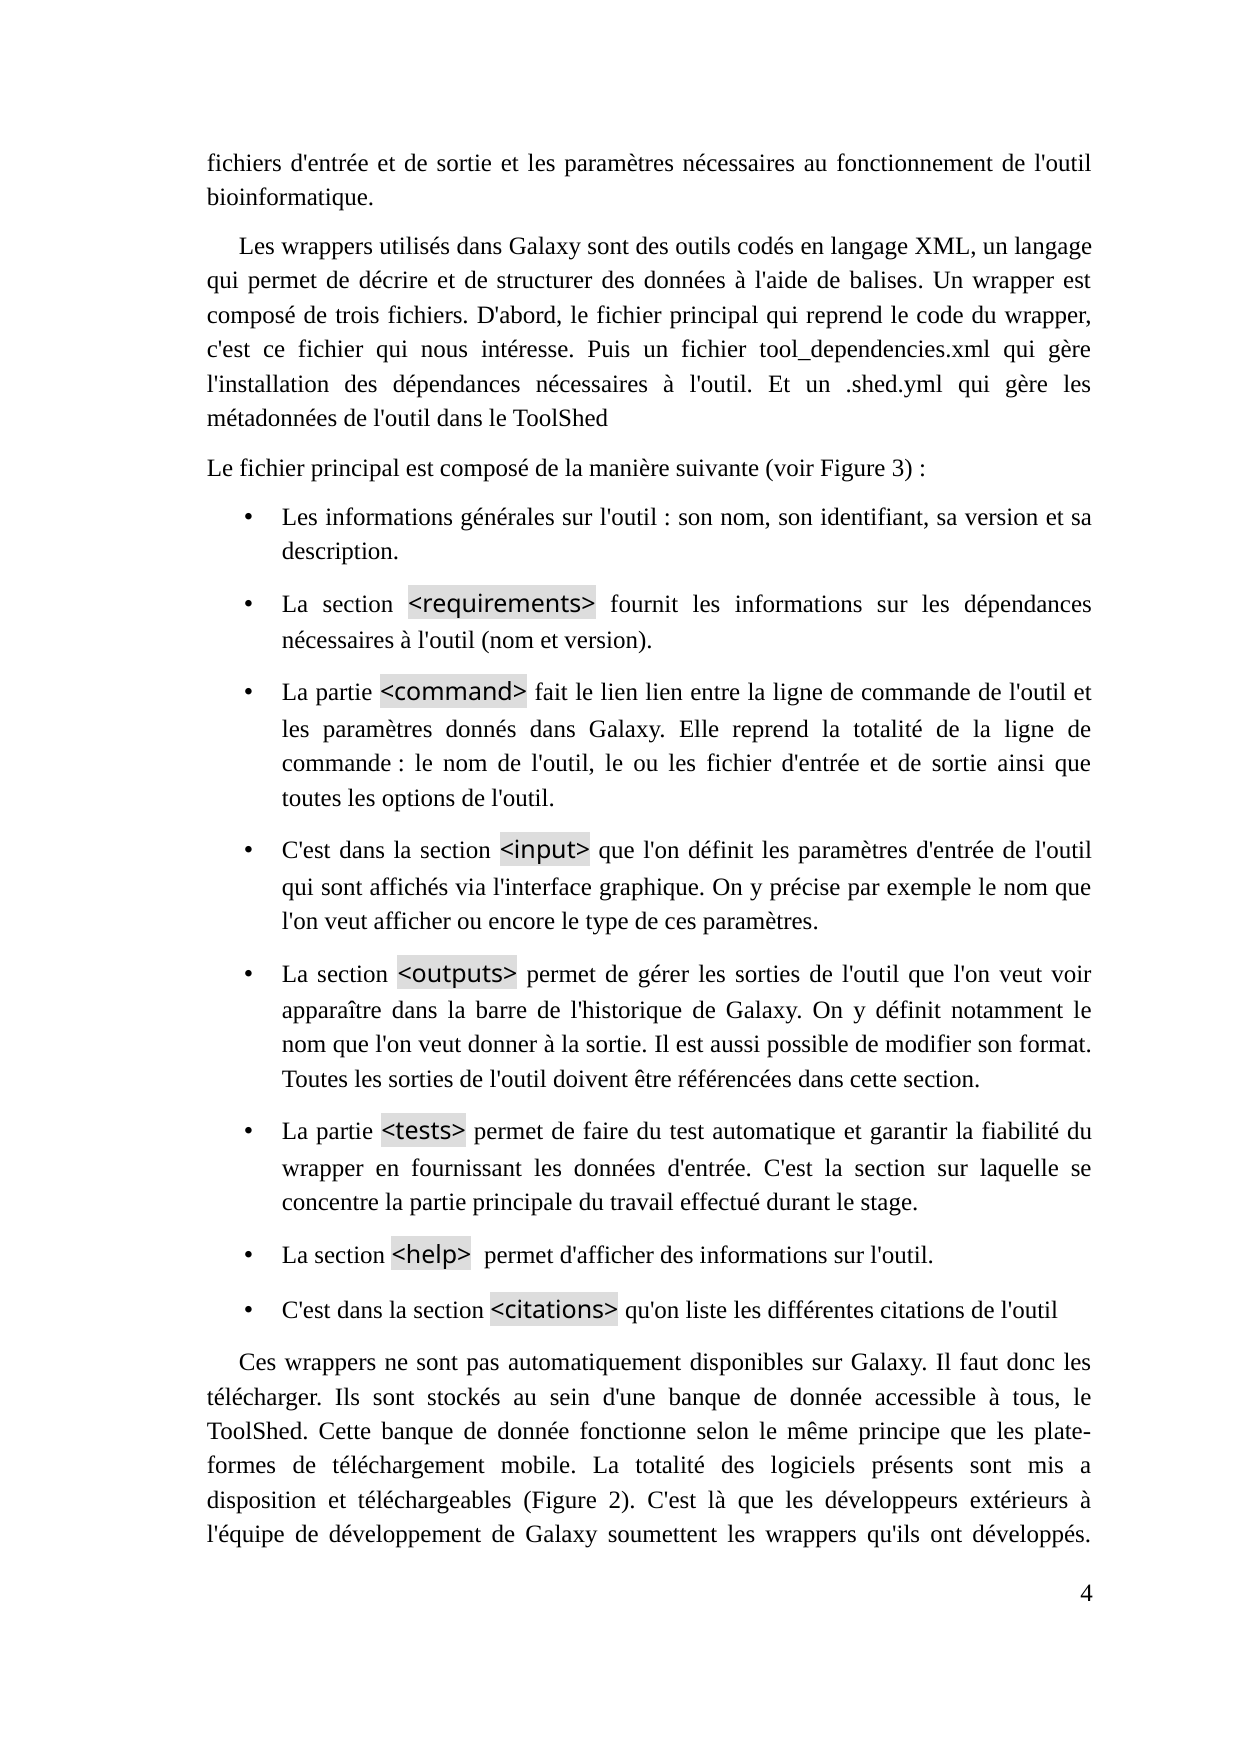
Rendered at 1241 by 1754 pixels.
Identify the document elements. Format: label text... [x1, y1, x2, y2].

text Les wrappers utilisés dans Galaxy sont des outils codés en langage XML, un langage qui permet de décrire et de structurer des données à l'aide de balises. Un wrapper est composé de trois fichiers. D'abord, le fichier principal qui reprend le code du wrapper, c'est ce fichier qui nous intéresse. Puis un fichier tool_dependencies.xml qui gère l'installation des dépendances nécessaires à l'outil. Et un .shed.yml qui gère les métadonnées de l'outil dans le ToolShed [207, 231, 1093, 432]
list C'est dans la section <input> que l'on définit les paramètres d'entrée de l'outil qui sont affichés via l'interface graphique. On y précise par exemple le nom que l'on veut afficher ou encore le type de ces paramètres. [244, 832, 1093, 935]
list La section <outputs> permet de gérer les sorties de l'outil que l'on veut voir apparaître dans la barre de l'historique de Galaxy. On y définit notamment le nom que l'on veut donner à la sortie. Il est aussi possible de modifier son format. Toutes les sorties de l'outil doivent être référencées dans cette section. [244, 955, 1093, 1093]
text Ces wrappers ne sont pas automatiquement disponibles sur Galaxy. Il faut donc les télécharger. Ils sont stockés au sein d'une banque de donnée accessible à tous, le ToolShed. Cette banque de donnée fonctionne selon le même principe que les plate-formes de téléchargement mobile. La totalité des logiciels présents sont mis a disposition et téléchargeables (Figure 2). C'est là que les développeurs extérieurs à l'équipe de développement de Galaxy soumettent les wrappers qu'ils ont développés. [207, 1347, 1093, 1548]
text Le fichier principal est composé de la manière suivante (voir Figure 3) : [207, 453, 1093, 481]
list Les informations générales sur l'outil : son nom, son identifiant, sa version et sa description. [244, 502, 1093, 565]
list La section <requirements> fournit les informations sur les dépendances nécessaires à l'outil (nom et version). [244, 585, 1093, 654]
list La section <help> permet d'afficher des informations sur l'outil. [244, 1236, 1093, 1270]
list La partie <command> fait le lien lien entre la ligne de commande de l'outil et les paramètres donnés dans Galaxy. Elle reprend la totalité de la ligne de commande : le nom de l'outil, le ou les fichier d'entrée et de sortie ainsi que toutes les options de l'outil. [244, 674, 1093, 812]
list La partie <tests> permet de faire du test automatique et garantir la fiabilité du wrapper en fournissant les données d'entrée. C'est la section sur laquelle se concentre la partie principale du travail effectué durant le stage. [244, 1113, 1093, 1216]
list C'est dans la section <citations> qu'on liste les différentes citations de l'outil [244, 1292, 1093, 1326]
text fichiers d'entrée et de sortie et les paramètres nécessaires au fonctionnement de l'outil bioinformatique. [207, 148, 1093, 211]
